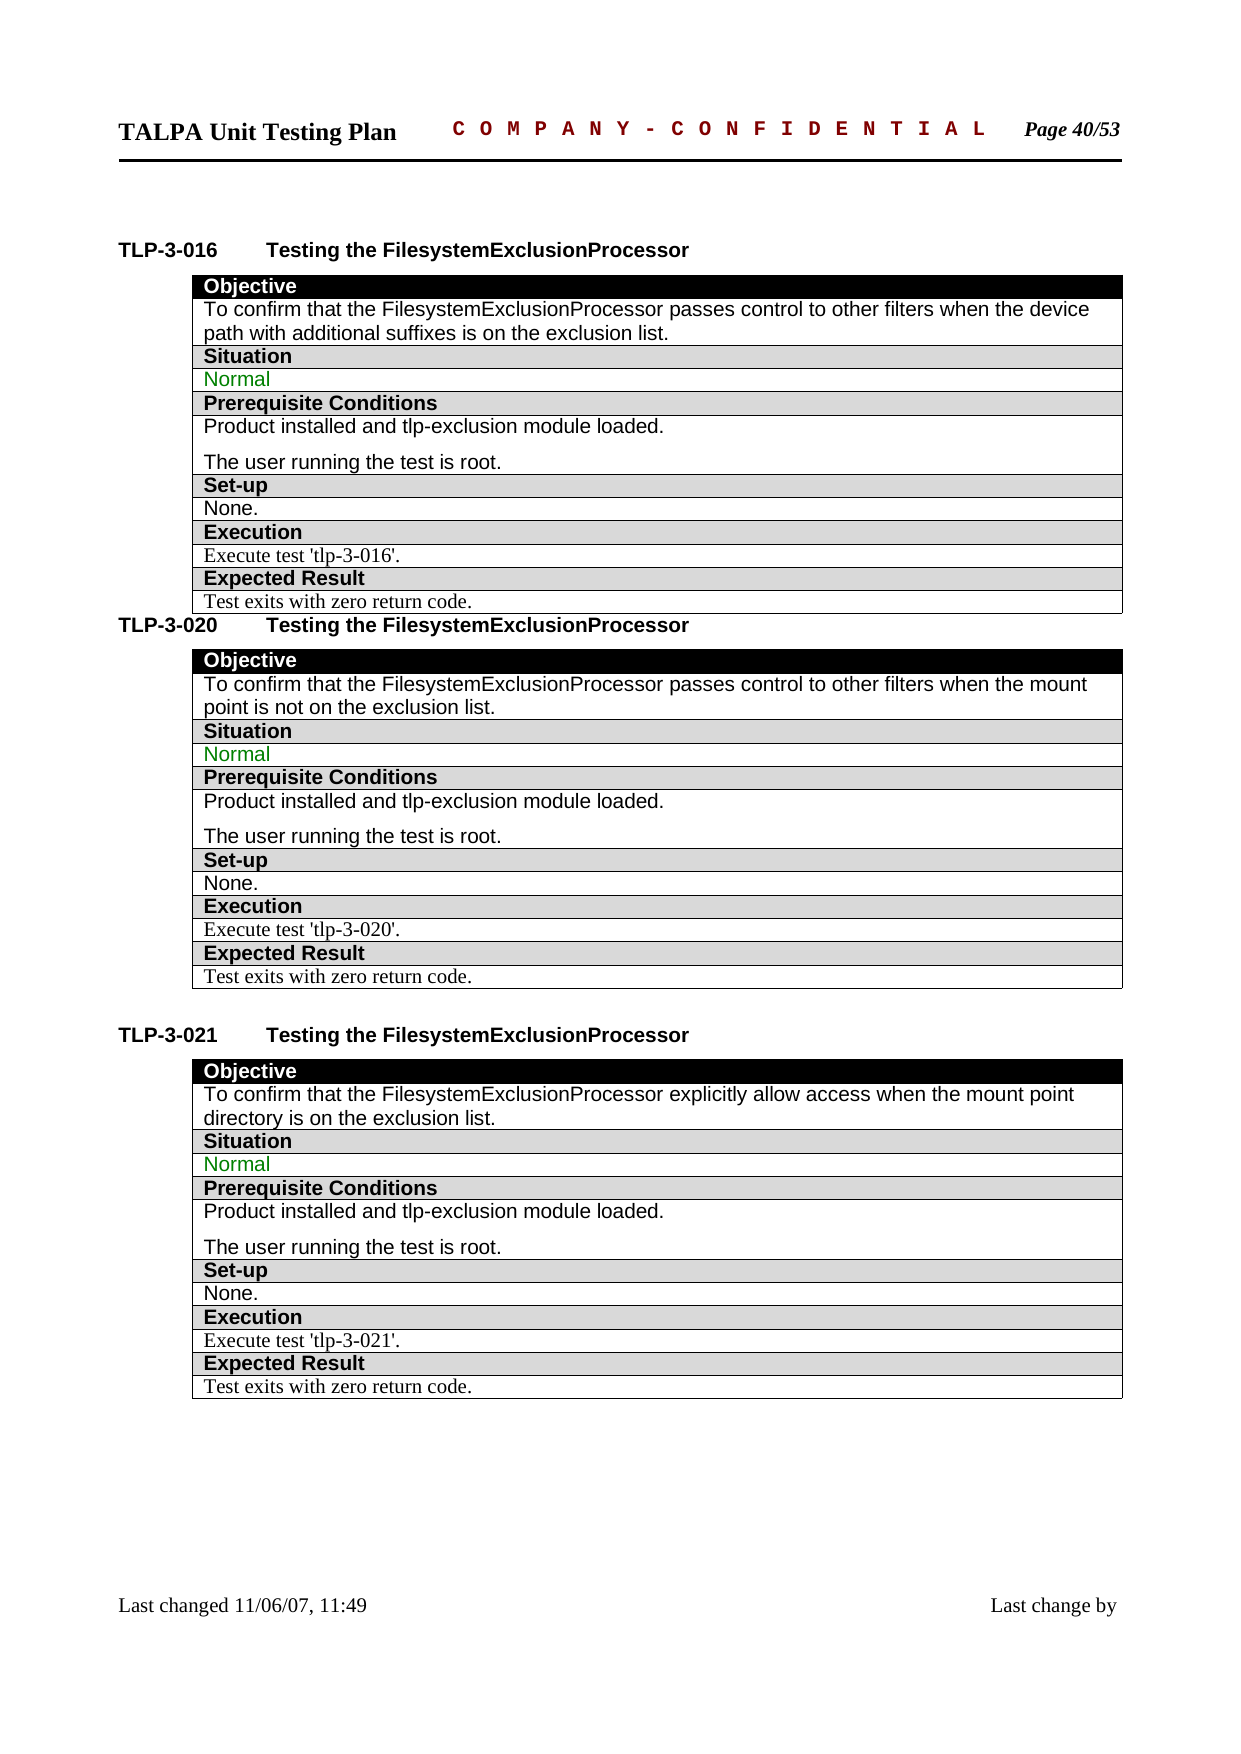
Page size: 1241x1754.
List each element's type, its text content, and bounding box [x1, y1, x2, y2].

table_cell Execute test 'tlp-3-021'. [193, 1330, 1122, 1352]
table_cell Product installed and tlp-exclusion module loaded. The user running the test is root. [193, 416, 1122, 474]
table_cell Expected Result [193, 1353, 1122, 1375]
table_cell To confirm that the FilesystemExclusionProcessor explicitly allow access when the mount point directory is on the exclusion list. [193, 1084, 1122, 1129]
table_cell To confirm that the FilesystemExclusionProcessor passes control to other filters when the mount point is not on the exclusion list. [193, 674, 1122, 719]
table_cell Normal [193, 369, 1122, 391]
table_cell Prerequisite Conditions [193, 1177, 1122, 1199]
table_cell Situation [193, 346, 1122, 368]
table_cell Situation [193, 720, 1122, 743]
table_cell Test exits with zero return code. [193, 591, 1122, 613]
table_header Objective [193, 650, 1122, 673]
table_cell Execution [193, 1306, 1122, 1329]
table_cell Test exits with zero return code. [193, 966, 1122, 988]
table_cell Set-up [193, 475, 1122, 497]
text TLP-3-021 Testing the FilesystemExclusionProcessor [118, 1024, 1122, 1047]
table_cell Prerequisite Conditions [193, 767, 1122, 789]
table_cell Normal [193, 744, 1122, 766]
table_cell Execute test 'tlp-3-020'. [193, 919, 1122, 941]
table_cell Product installed and tlp-exclusion module loaded. The user running the test is root. [193, 1200, 1122, 1259]
table_cell Normal [193, 1154, 1122, 1176]
text TLP-3-016 Testing the FilesystemExclusionProcessor [118, 239, 1122, 262]
table_cell Execution [193, 521, 1122, 544]
table_cell Expected Result [193, 568, 1122, 590]
text TLP-3-020 Testing the FilesystemExclusionProcessor [118, 613, 1122, 637]
table_cell Set-up [193, 849, 1122, 871]
table_cell Test exits with zero return code. [193, 1376, 1122, 1398]
table_cell Situation [193, 1130, 1122, 1153]
table_cell Set-up [193, 1260, 1122, 1282]
table_cell To confirm that the FilesystemExclusionProcessor passes control to other filters when the device path with additional suffixes is on the exclusion list. [193, 299, 1122, 345]
table_header Objective [193, 1060, 1122, 1083]
table_cell Product installed and tlp-exclusion module loaded. The user running the test is root. [193, 790, 1122, 848]
table_cell None. [193, 1283, 1122, 1305]
table_cell None. [193, 872, 1122, 895]
table_cell Execution [193, 896, 1122, 918]
table_header Objective [193, 276, 1122, 298]
table_cell Prerequisite Conditions [193, 392, 1122, 415]
table_cell Expected Result [193, 942, 1122, 965]
table_cell Execute test 'tlp-3-016'. [193, 545, 1122, 567]
table_cell None. [193, 498, 1122, 520]
